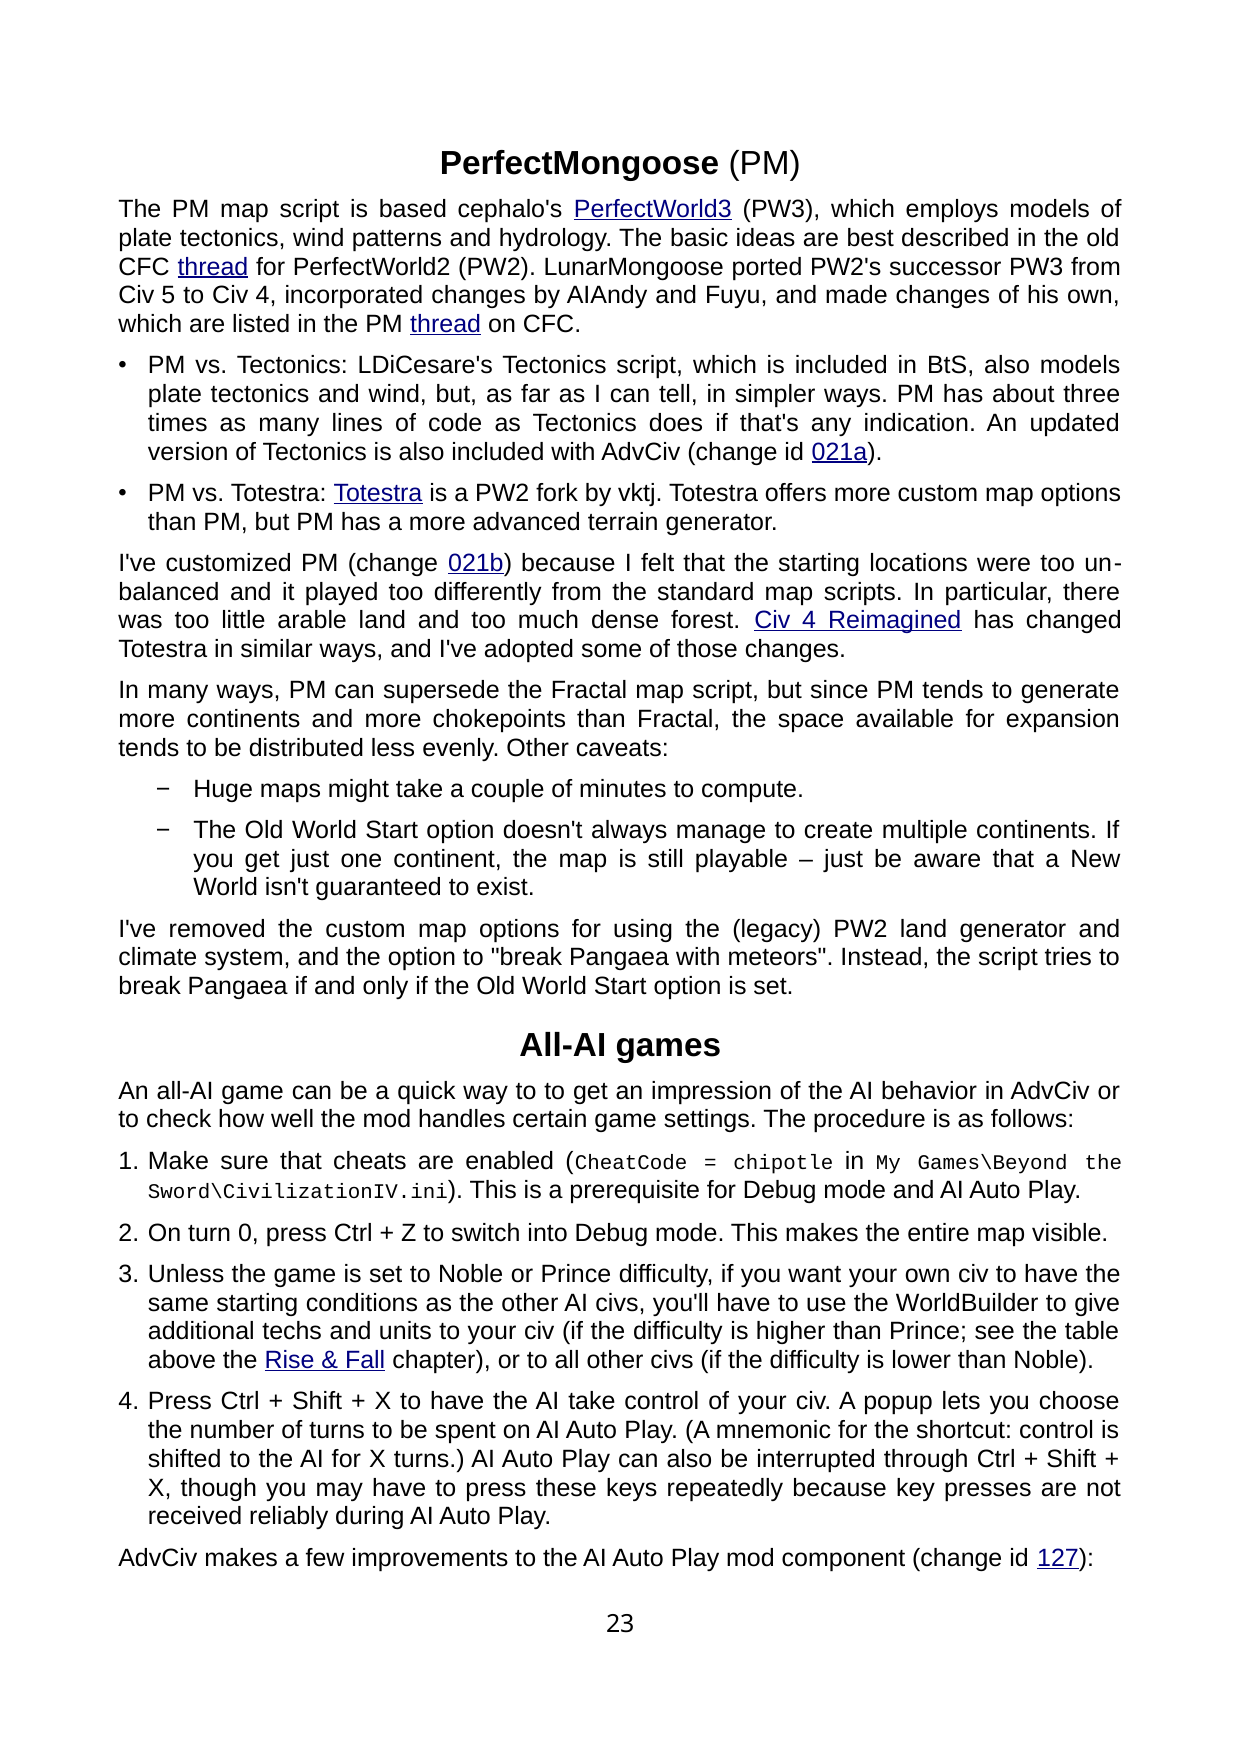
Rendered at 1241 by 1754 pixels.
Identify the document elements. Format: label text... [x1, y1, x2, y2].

text The PM map script is based cephalo's PerfectWorld3 (PW3), which employs models of plate tectonics, wind patterns and hydrology. The basic ideas are best described in the old CFC thread for PerfectWorld2 (PW2). LunarMongoose ported PW2's successor PW3 from Civ 5 to Civ 4, incorporated changes by AIAndy and Fuyu, and made changes of his own, which are listed in the PM thread on CFC. [118, 194, 1122, 338]
list Press Ctrl + Shift + X to have the AI take control of your civ. A popup lets you choose the number of turns to be spent on AI Auto Play. (A mnemonic for the shortcut: control is shifted to the AI for X turns.) AI Auto Play can also be interrupted through Ctrl + Shift + X, though you may have to press these keys repeatedly because key presses are not received reliably during AI Auto Play. [118, 1386, 1122, 1530]
list The Old World Start option doesn't always manage to create multiple continents. If you get just one continent, the map is still playable – just be aware that a New World isn't guaranteed to exist. [156, 815, 1122, 901]
list PM vs. Totestra: Totestra is a PW2 fork by vktj. Totestra offers more custom map options than PM, but PM has a more advanced terrain generator. [118, 478, 1122, 535]
list Huge maps might take a couple of minutes to compute. [156, 774, 1122, 802]
list Make sure that cheats are enabled (CheatCode = chipotle in My Games\Beyond the Sword\CivilizationIV.ini). This is a prerequisite for Debug mode and AI Auto Play. [118, 1146, 1122, 1205]
text I've removed the custom map options for using the (legacy) PW2 land generator and climate system, and the option to "break Pangaea with meteors". Instead, the script tries to break Pangaea if and only if the Old World Start option is set. [118, 913, 1122, 1000]
text An all-AI game can be a quick way to to get an impression of the AI behavior in AdvCiv or to check how well the mod handles certain game settings. The procedure is as follows: [118, 1076, 1122, 1133]
list PM vs. Tectonics: LDiCesare's Tectonics script, which is included in BtS, also models plate tectonics and wind, but, as far as I can tell, in simpler ways. PM has about three times as many lines of code as Tectonics does if that's any indication. An updated version of Tectonics is also included with AdvCiv (change id 021a). [118, 350, 1122, 465]
text In many ways, PM can supersede the Fractal map script, but since PM tends to generate more continents and more chokepoints than Fractal, the space available for expansion tends to be distributed less evenly. Other caveats: [118, 675, 1122, 761]
subtitle All-AI games [118, 1025, 1122, 1063]
list Unless the game is set to Noble or Prince difficulty, if you want your own civ to have the same starting conditions as the other AI civs, you'll have to use the WorldBuilder to give additional techs and units to your civ (if the difficulty is higher than Prince; see the table above the Rise & Fall chapter), or to all other civs (if the difficulty is lower than Noble). [118, 1259, 1122, 1374]
list On turn 0, press Ctrl + Z to switch into Debug mode. This makes the entire map visible. [118, 1218, 1122, 1246]
subtitle PerfectMongoose (PM) [118, 143, 1122, 182]
text AdvCiv makes a few improvements to the AI Auto Play mod component (change id 127): [118, 1543, 1122, 1571]
text I've customized PM (change 021b) because I felt that the starting locations were too un­balanced and it played too differently from the standard map scripts. In particular, there was too little arable land and too much dense forest. Civ 4 Reimagined has changed Totestra in similar ways, and I've adopted some of those changes. [118, 548, 1122, 663]
